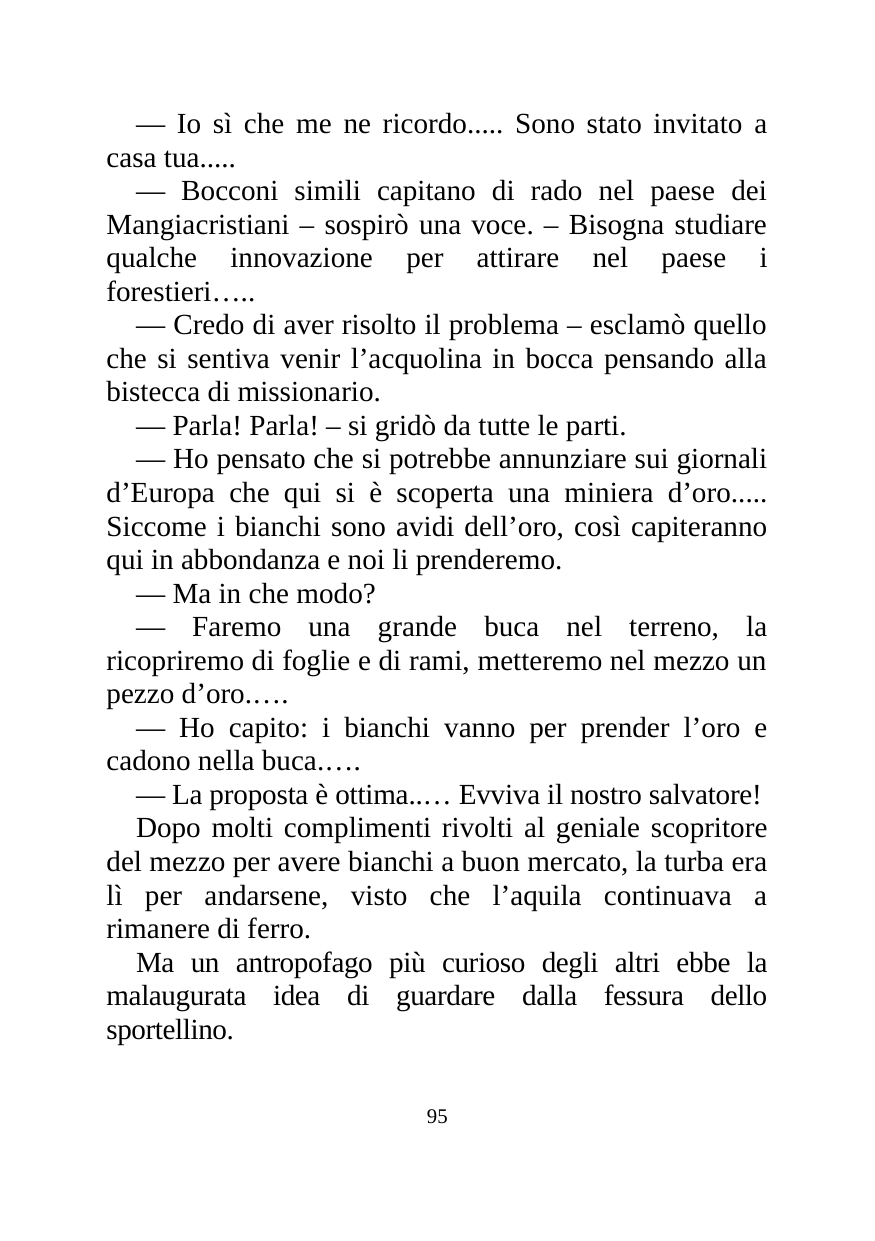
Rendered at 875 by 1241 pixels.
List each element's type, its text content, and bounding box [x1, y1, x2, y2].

text — Bocconi simili capitano di rado nel paese dei Mangiacristiani – sospirò una voce. – Bisogna studiare qualche innovazione per attirare nel paese i forestieri….. [106, 173, 768, 307]
text — La proposta è ottima..… Evviva il nostro salvatore! [106, 777, 768, 811]
text — Credo di aver risolto il problema – esclamò quello che si sentiva venir l’acquolina in bocca pensando alla bistecca di missionario. [106, 307, 768, 408]
text — Ho capito: i bianchi vanno per prender l’oro e cadono nella buca.…. [106, 710, 768, 777]
text Ma un antropofago più curioso degli altri ebbe la malaugurata idea di guardare dalla fessura dello sportellino. [106, 945, 768, 1045]
text — Ho pensato che si potrebbe annunziare sui giornali d’Europa che qui si è scoperta una miniera d’oro..... Siccome i bianchi sono avidi dell’oro, così capiteranno qui in abbondanza e noi li prenderemo. [106, 442, 768, 576]
text — Ma in che modo? [106, 576, 768, 609]
text — Faremo una grande buca nel terreno, la ricopriremo di foglie e di rami, metteremo nel mezzo un pezzo d’oro.…. [106, 609, 768, 710]
text — Io sì che me ne ricordo..... Sono stato invitato a casa tua..... [106, 106, 768, 173]
text Dopo molti complimenti rivolti al geniale scopritore del mezzo per avere bianchi a buon mercato, la turba era lì per andarsene, visto che l’aquila continuava a rimanere di ferro. [106, 811, 768, 945]
text — Parla! Parla! – si gridò da tutte le parti. [106, 408, 768, 442]
